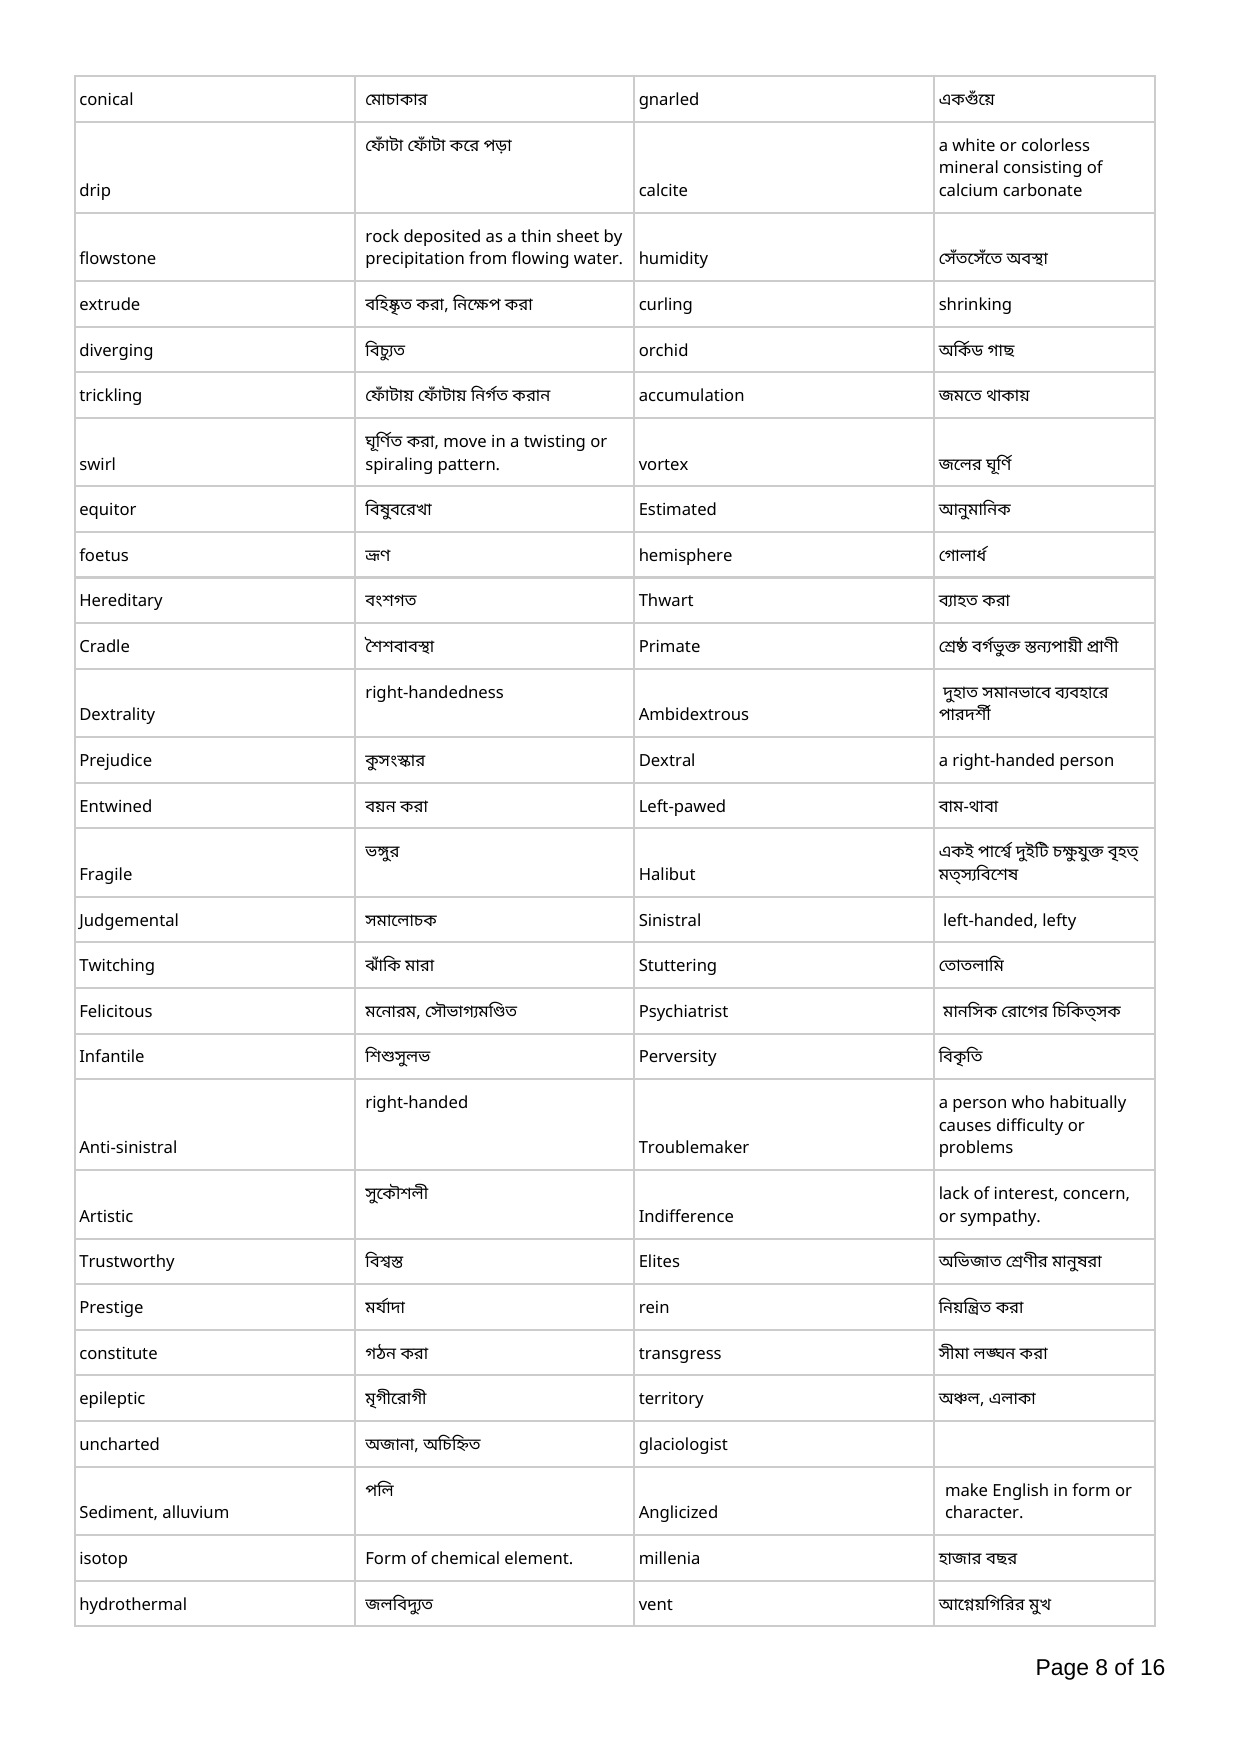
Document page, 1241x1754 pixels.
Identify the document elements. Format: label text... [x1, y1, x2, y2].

table_cell hydrothermal [76, 1582, 354, 1625]
table_cell drip [76, 123, 354, 212]
table_cell transgress [635, 1331, 933, 1374]
table_cell Judgemental [76, 898, 354, 941]
table_cell lack of interest, concern, or sympathy. [935, 1171, 1154, 1237]
table_cell foetus [76, 533, 354, 576]
table_cell শ্রেষ্ঠ বর্গভুক্ত স্তন্যপায়ী প্রাণী [935, 624, 1154, 668]
table_cell একগুঁয়ে [935, 77, 1154, 121]
table_cell জলবিদ্যুত [356, 1582, 633, 1625]
table_cell [935, 1422, 1154, 1466]
table_cell right-handedness [356, 670, 633, 736]
table_cell Twitching [76, 943, 354, 987]
table_cell shrinking [935, 282, 1154, 326]
table_cell শিশুসুলভ [356, 1035, 633, 1078]
table_cell Perversity [635, 1035, 933, 1078]
table_cell Sinistral [635, 898, 933, 941]
table_cell a person who habitually causes difficulty or problems [935, 1080, 1154, 1169]
table_cell humidity [635, 214, 933, 280]
table_cell Troublemaker [635, 1080, 933, 1169]
table_cell Dextral [635, 738, 933, 782]
table_cell বিশ্বস্ত [356, 1240, 633, 1283]
table_cell territory [635, 1376, 933, 1420]
table_cell Elites [635, 1240, 933, 1283]
table_cell constitute [76, 1331, 354, 1374]
table_cell গঠন করা [356, 1331, 633, 1374]
table_cell Indifference [635, 1171, 933, 1237]
table_cell সমালোচক [356, 898, 633, 941]
table_cell মনোরম, সৌভাগ্যমণ্ডিত [356, 989, 633, 1032]
table_cell Estimated [635, 487, 933, 531]
table_cell vent [635, 1582, 933, 1625]
table_cell Left-pawed [635, 784, 933, 827]
table_cell ঘূর্ণিত করা, move in a twisting or spiraling pattern. [356, 419, 633, 485]
table_cell হাজার বছর [935, 1536, 1154, 1579]
table_cell সেঁতসেঁতে অবস্থা [935, 214, 1154, 280]
table_cell rein [635, 1285, 933, 1329]
table_cell orchid [635, 328, 933, 371]
table_cell বংশগত [356, 579, 633, 622]
table_cell আগ্নেয়গিরির মুখ [935, 1582, 1154, 1625]
table_cell trickling [76, 373, 354, 417]
table_cell ঝাঁকি মারা [356, 943, 633, 987]
table_cell a right-handed person [935, 738, 1154, 782]
table_cell flowstone [76, 214, 354, 280]
table_cell Sediment, alluvium [76, 1468, 354, 1534]
table_cell equitor [76, 487, 354, 531]
table_cell নিয়ন্ত্রিত করা [935, 1285, 1154, 1329]
table_cell বিচ্যুত [356, 328, 633, 371]
table_cell জমতে থাকায় [935, 373, 1154, 417]
table_cell অভিজাত শ্রেণীর মানুষরা [935, 1240, 1154, 1283]
table_cell বিষুবরেখা [356, 487, 633, 531]
table_cell Hereditary [76, 579, 354, 622]
table_cell Cradle [76, 624, 354, 668]
table_cell rock deposited as a thin sheet by precipitation from flowing water. [356, 214, 633, 280]
table_cell শৈশবাবস্থা [356, 624, 633, 668]
table_cell uncharted [76, 1422, 354, 1466]
table_cell অজানা, অচিহ্নিত [356, 1422, 633, 1466]
table_cell millenia [635, 1536, 933, 1579]
table_cell Halibut [635, 829, 933, 896]
table_cell বহিষ্কৃত করা, নিক্ষেপ করা [356, 282, 633, 326]
table_cell Dextrality [76, 670, 354, 736]
table_cell Anti-sinistral [76, 1080, 354, 1169]
table_cell Felicitous [76, 989, 354, 1032]
table_cell isotop [76, 1536, 354, 1579]
table_cell দুহাত সমানভাবে ব্যবহারে পারদর্শী [935, 670, 1154, 736]
table_cell Prestige [76, 1285, 354, 1329]
table_cell Ambidextrous [635, 670, 933, 736]
table_cell epileptic [76, 1376, 354, 1420]
table_cell Anglicized [635, 1468, 933, 1534]
table_cell ফোঁটায় ফোঁটায় নির্গত করান [356, 373, 633, 417]
table_cell ব্যাহত করা [935, 579, 1154, 622]
table_cell hemisphere [635, 533, 933, 576]
table_cell Trustworthy [76, 1240, 354, 1283]
table_cell Thwart [635, 579, 933, 622]
table_cell তোতলামি [935, 943, 1154, 987]
table_cell Stuttering [635, 943, 933, 987]
table_cell left-handed, lefty [935, 898, 1154, 941]
table_cell diverging [76, 328, 354, 371]
table_cell gnarled [635, 77, 933, 121]
table_cell ভঙ্গুর [356, 829, 633, 896]
table_cell বিকৃতি [935, 1035, 1154, 1078]
table_cell মোচাকার [356, 77, 633, 121]
table_cell মানসিক রোগের চিকিত্সক [935, 989, 1154, 1032]
table_cell Fragile [76, 829, 354, 896]
table_cell বাম-থাবা [935, 784, 1154, 827]
table_cell গোলার্ধ [935, 533, 1154, 576]
table_cell curling [635, 282, 933, 326]
table_cell Artistic [76, 1171, 354, 1237]
table_cell calcite [635, 123, 933, 212]
table_cell vortex [635, 419, 933, 485]
table_cell extrude [76, 282, 354, 326]
table_cell বয়ন করা [356, 784, 633, 827]
table_cell swirl [76, 419, 354, 485]
table_cell Prejudice [76, 738, 354, 782]
table_cell a white or colorless mineral consisting of calcium carbonate [935, 123, 1154, 212]
table_cell Entwined [76, 784, 354, 827]
table_cell Infantile [76, 1035, 354, 1078]
table_cell Psychiatrist [635, 989, 933, 1032]
table_cell make English in form or character. [935, 1468, 1154, 1534]
table_cell অর্কিড গাছ [935, 328, 1154, 371]
table_cell একই পার্শ্বে দুইটি চক্ষুযুক্ত বৃহত্ মত্স্যবিশেষ [935, 829, 1154, 896]
table_cell পলি [356, 1468, 633, 1534]
table_cell জলের ঘূর্ণি [935, 419, 1154, 485]
table_cell সুকৌশলী [356, 1171, 633, 1237]
table_cell কুসংস্কার [356, 738, 633, 782]
table_cell Primate [635, 624, 933, 668]
table_cell আনুমানিক [935, 487, 1154, 531]
table_cell Form of chemical element. [356, 1536, 633, 1579]
table_cell conical [76, 77, 354, 121]
table_cell ভ্রূণ [356, 533, 633, 576]
table_cell মৃগীরোগী [356, 1376, 633, 1420]
table_cell glaciologist [635, 1422, 933, 1466]
table_cell ফোঁটা ফোঁটা করে পড়া [356, 123, 633, 212]
table_cell right-handed [356, 1080, 633, 1169]
table_cell অঞ্চল, এলাকা [935, 1376, 1154, 1420]
table_cell সীমা লঙ্ঘন করা [935, 1331, 1154, 1374]
table_cell accumulation [635, 373, 933, 417]
table_cell মর্যাদা [356, 1285, 633, 1329]
